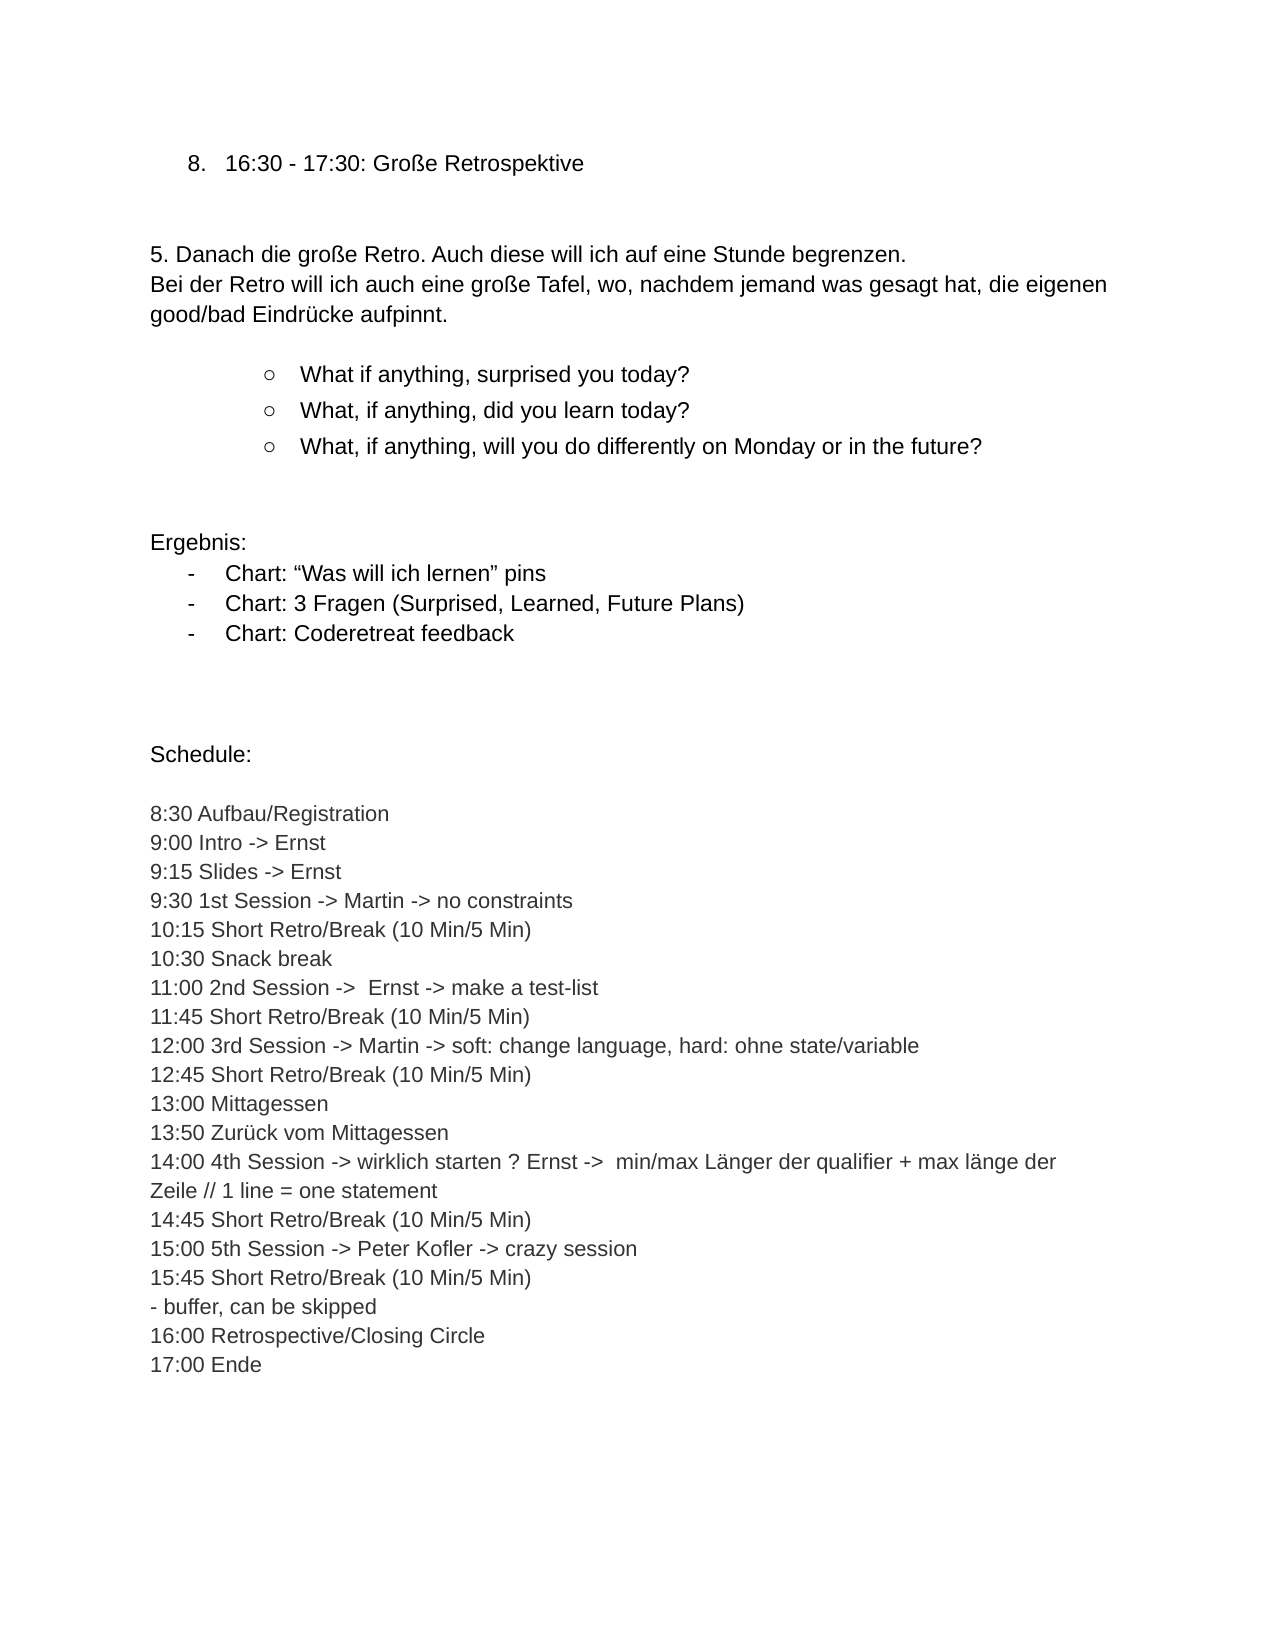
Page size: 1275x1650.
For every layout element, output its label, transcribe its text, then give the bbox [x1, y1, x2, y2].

list What, if anything, will you do differently on Monday or in the future? [262, 433, 1125, 459]
text 8:30 Aufbau/Registration 9:00 Intro -> Ernst [150, 801, 1125, 855]
list What, if anything, did you learn today? [262, 397, 1125, 424]
text Schedule: [150, 741, 1125, 767]
text 11:00 2nd Session -> Ernst -> make a test-list [150, 975, 1125, 1000]
list What if anything, surprised you today? [262, 361, 1125, 388]
list 16:30 - 17:30: Große Retrospektive [187, 150, 1125, 176]
list Chart: Coderetreat feedback [187, 620, 1125, 646]
text 11:45 Short Retro/Break (10 Min/5 Min) 12:00 3rd Session -> Martin -> soft: change language, hard: ohne state/variable 12:45 Short Retro/Break (10 Min/5 Min) 13:00 Mittagessen [150, 1004, 1125, 1116]
text 9:15 Slides -> Ernst 9:30 1st Session -> Martin -> no constraints 10:15 Short Retro/Break (10 Min/5 Min) 10:30 Snack break [150, 859, 1125, 971]
list Chart: 3 Fragen (Surprised, Learned, Future Plans) [187, 590, 1125, 616]
text 13:50 Zurück vom Mittagessen 14:00 4th Session -> wirklich starten ? Ernst -> min/max Länger der qualifier + max länge der Zeile // 1 line = one statement 14:45 Short Retro/Break (10 Min/5 Min) 15:00 5th Session -> Peter Kofler -> crazy session 15:45 Short Retro/Break (10 Min/5 Min) - buffer, can be skipped 16:00 Retrospective/Closing Circle 17:00 Ende [150, 1120, 1125, 1377]
text 5. Danach die große Retro. Auch diese will ich auf eine Stunde begrenzen. [150, 241, 1125, 267]
list Chart: “Was will ich lernen” pins [187, 559, 1125, 586]
text Bei der Retro will ich auch eine große Tafel, wo, nachdem jemand was gesagt hat, die eigenen good/bad Eindrücke aufpinnt. [150, 271, 1125, 327]
text Ergebnis: [150, 529, 1125, 556]
